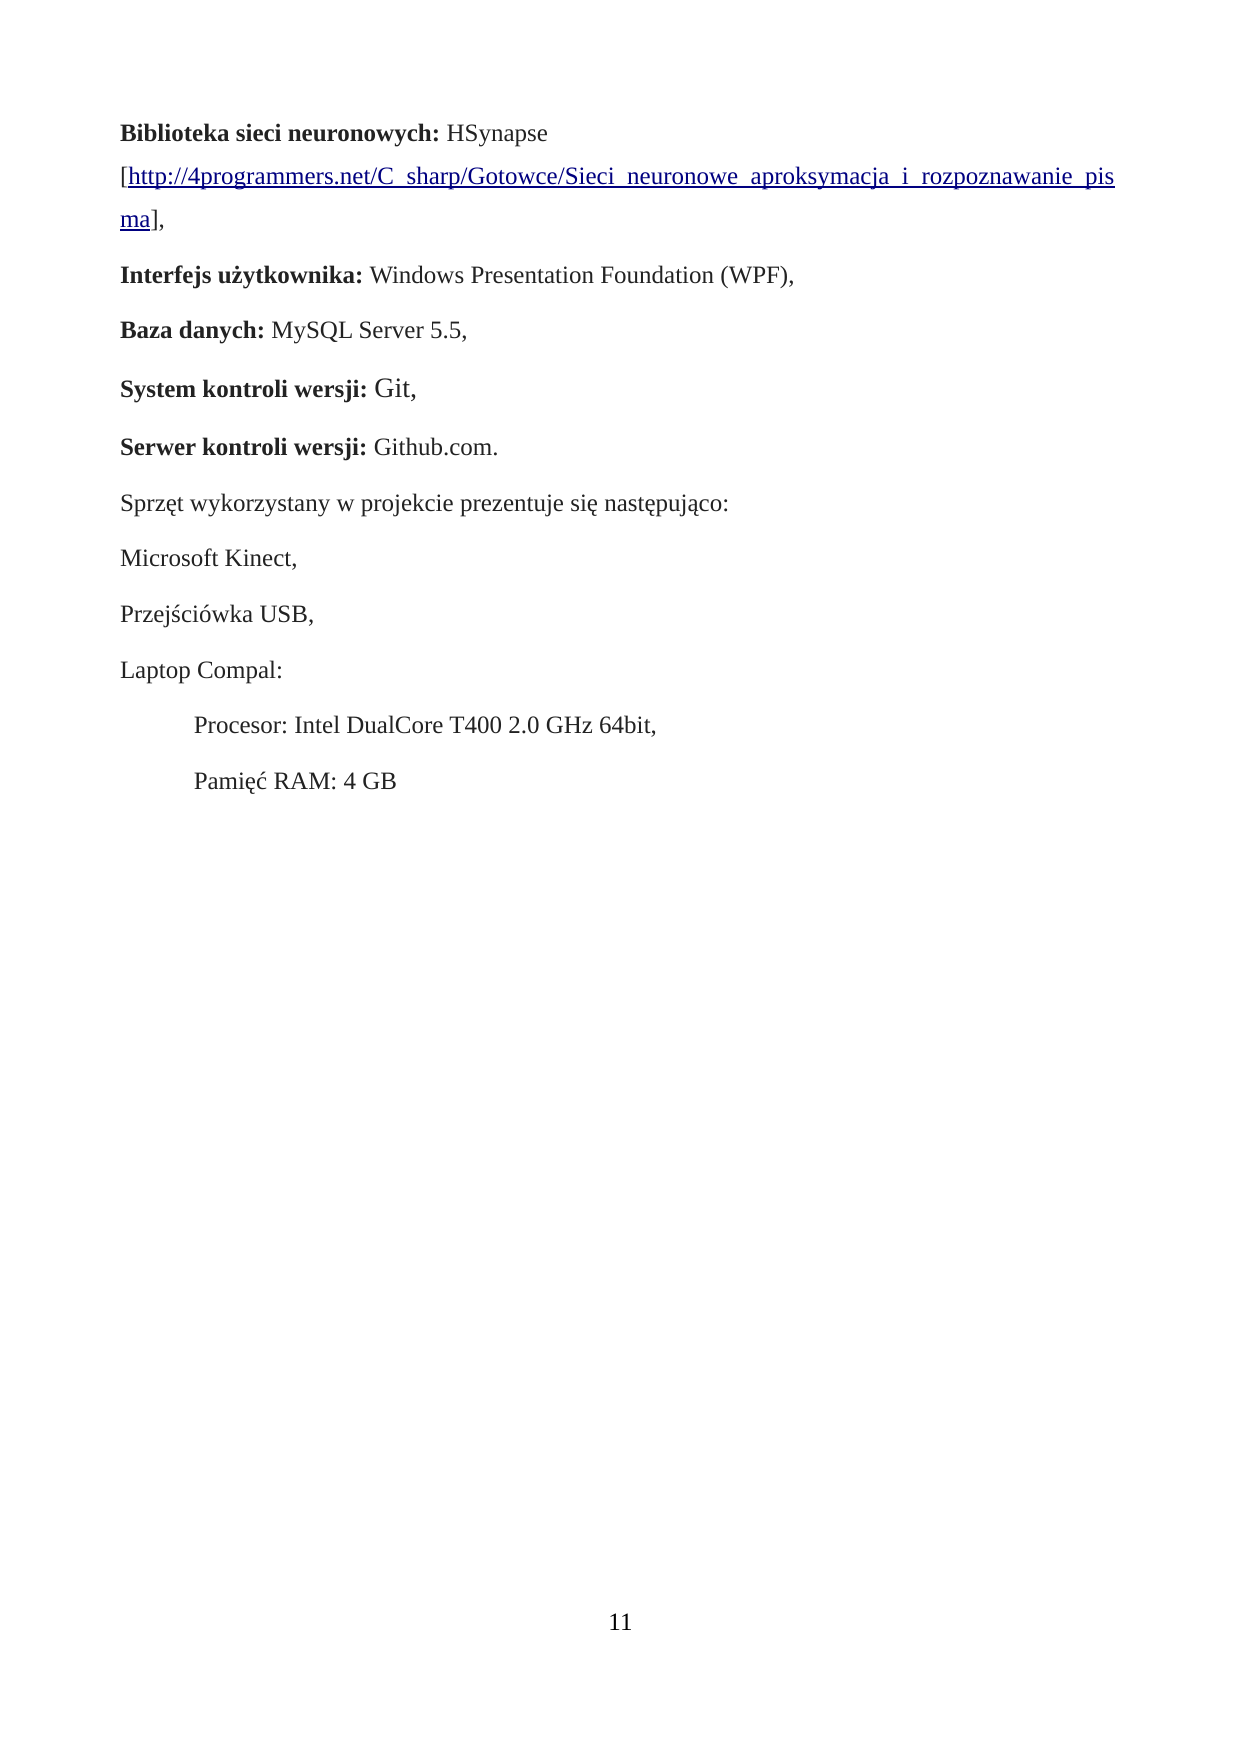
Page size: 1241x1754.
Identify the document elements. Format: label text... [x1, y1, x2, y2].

text Sprzęt wykorzystany w projekcie prezentuje się następująco: [120, 488, 1122, 517]
text Microsoft Kinect, [120, 543, 1122, 572]
text Interfejs użytkownika: Windows Presentation Foundation (WPF), [120, 260, 1122, 289]
text Laptop Compal: [120, 655, 1122, 683]
text Baza danych: MySQL Server 5.5, [120, 316, 1122, 344]
text Procesor: Intel DualCore T400 2.0 GHz 64bit, [120, 710, 1122, 739]
text Serwer kontroli wersji: Github.com. [120, 432, 1122, 461]
text Biblioteka sieci neuronowych: HSynapse [http://4programmers.net/C_sharp/Gotowce/Sieci_neuronowe_aproksymacja_i_rozpoznawanie_pisma], [120, 118, 1122, 233]
text System kontroli wersji: Git, [120, 371, 1122, 404]
text Przejściówka USB, [120, 599, 1122, 628]
text Pamięć RAM: 4 GB [120, 766, 1122, 795]
